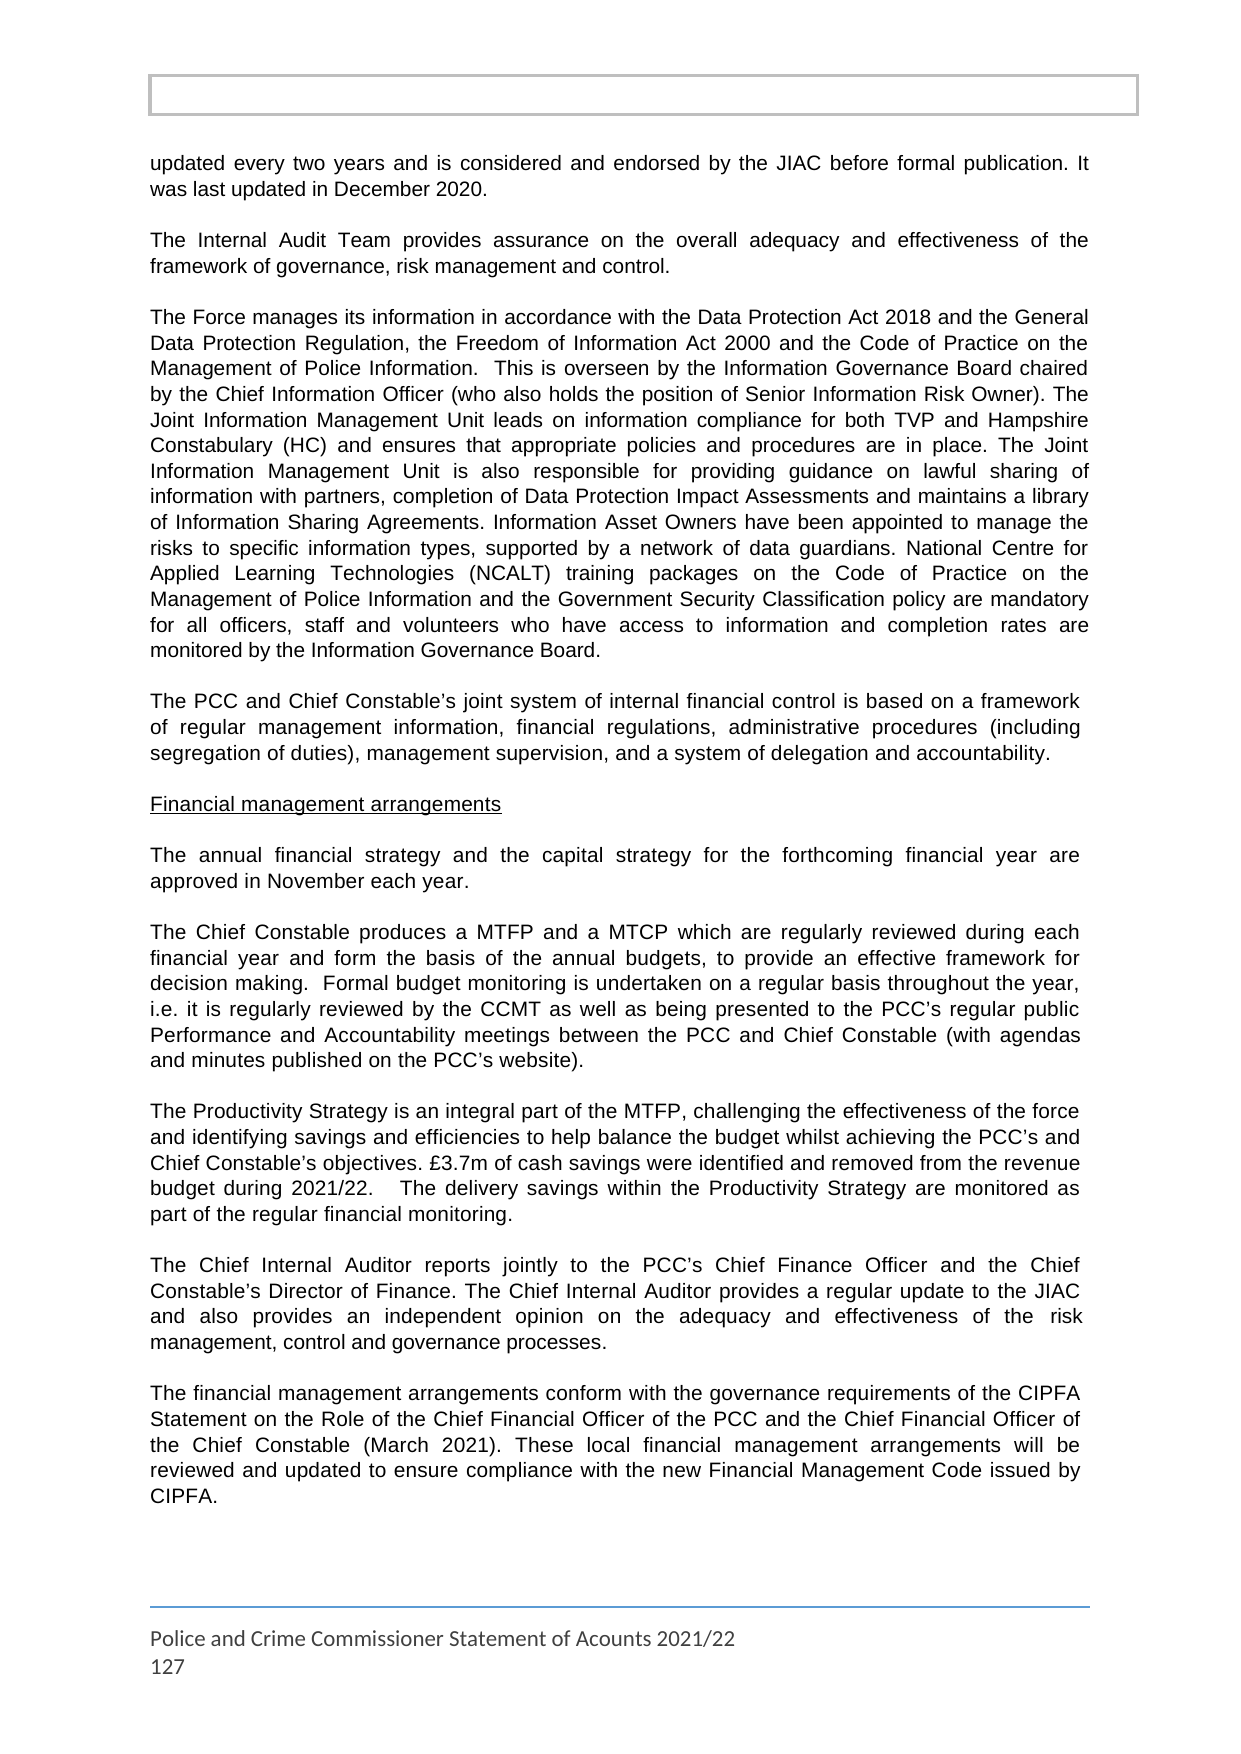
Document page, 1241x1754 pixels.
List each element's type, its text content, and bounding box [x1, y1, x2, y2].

text The Productivity Strategy is an integral part of the MTFP, challenging the effectiveness of the force and identifying savings and efficiencies to help balance the budget whilst achieving the PCC’s and Chief Constable’s objectives. £3.7m of cash savings were identified and removed from the revenue budget during 2021/22. The delivery savings within the Productivity Strategy are monitored as part of the regular financial monitoring. [150, 1099, 1082, 1226]
text The annual financial strategy and the capital strategy for the forthcoming financial year are approved in November each year. [150, 843, 1082, 893]
text The Chief Constable produces a MTFP and a MTCP which are regularly reviewed during each financial year and form the basis of the annual budgets, to provide an effective framework for decision making. Formal budget monitoring is undertaken on a regular basis throughout the year, i.e. it is regularly reviewed by the CCMT as well as being presented to the PCC’s regular public Performance and Accountability meetings between the PCC and Chief Constable (with agendas and minutes published on the PCC’s website). [150, 920, 1082, 1072]
text The financial management arrangements conform with the governance requirements of the CIPFA Statement on the Role of the Chief Financial Officer of the PCC and the Chief Financial Officer of the Chief Constable (March 2021). These local financial management arrangements will be reviewed and updated to ensure compliance with the new Financial Management Code issued by CIPFA. [150, 1381, 1082, 1508]
text Financial management arrangements [150, 792, 1082, 816]
text The Force manages its information in accordance with the Data Protection Act 2018 and the General Data Protection Regulation, the Freedom of Information Act 2000 and the Code of Practice on the Management of Police Information. This is overseen by the Information Governance Board chaired by the Chief Information Officer (who also holds the position of Senior Information Risk Owner). The Joint Information Management Unit leads on information compliance for both TVP and Hampshire Constabulary (HC) and ensures that appropriate policies and procedures are in place. The Joint Information Management Unit is also responsible for providing guidance on lawful sharing of information with partners, completion of Data Protection Impact Assessments and maintains a library of Information Sharing Agreements. Information Asset Owners have been appointed to manage the risks to specific information types, supported by a network of data guardians. National Centre for Applied Learning Technologies (NCALT) training packages on the Code of Practice on the Management of Police Information and the Government Security Classification policy are mandatory for all officers, staff and volunteers who have access to information and completion rates are monitored by the Information Governance Board. [150, 305, 1090, 662]
text The Chief Internal Auditor reports jointly to the PCC’s Chief Finance Officer and the Chief Constable’s Director of Finance. The Chief Internal Auditor provides a regular update to the JIAC and also provides an independent opinion on the adequacy and effectiveness of the risk management, control and governance processes. [150, 1253, 1082, 1354]
text The PCC and Chief Constable’s joint system of internal financial control is based on a framework of regular management information, financial regulations, administrative procedures (including segregation of duties), management supervision, and a system of delegation and accountability. [150, 689, 1082, 764]
text updated every two years and is considered and endorsed by the JIAC before formal publication. It was last updated in December 2020. [150, 151, 1090, 201]
text The Internal Audit Team provides assurance on the overall adequacy and effectiveness of the framework of governance, risk management and control. [150, 228, 1090, 278]
